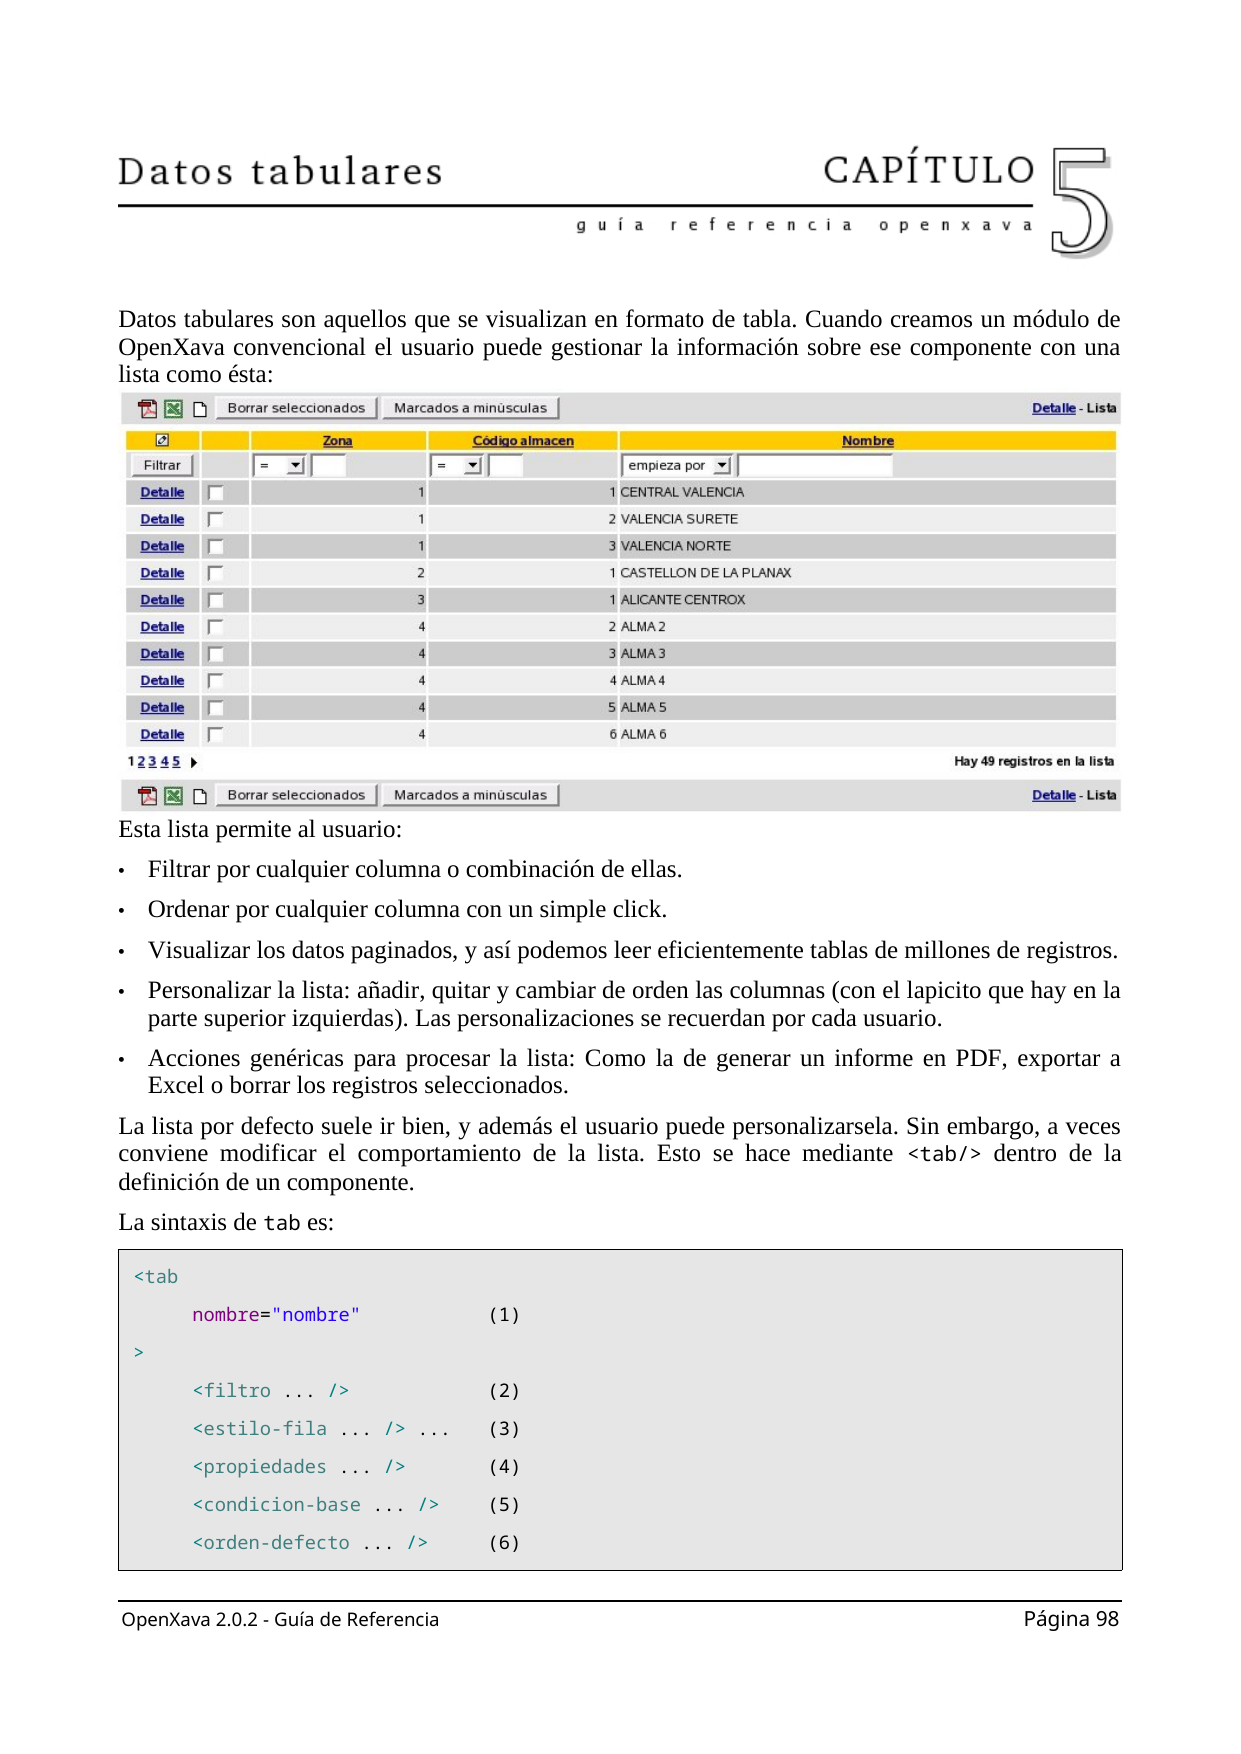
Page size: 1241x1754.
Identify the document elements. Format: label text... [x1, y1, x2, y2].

text La sintaxis de tab es: [118, 1208, 1122, 1236]
text <tab [119, 1250, 1122, 1287]
text nombre="nombre" (1) [119, 1287, 1122, 1325]
list Visualizar los datos paginados, y así podemos leer eficientemente tablas de millones de registros. [118, 936, 1122, 963]
text <propiedades ... /> (4) [119, 1439, 1122, 1477]
list Acciones genéricas para procesar la lista: Como la de generar un informe en PDF, exportar a Excel o borrar los registros seleccionados. [118, 1044, 1122, 1099]
text <filtro ... /> (2) [119, 1363, 1122, 1401]
list Personalizar la lista: añadir, quitar y cambiar de orden las columnas (con el lapicito que hay en la parte superior izquierdas). Las personalizaciones se recuerdan por cada usuario. [118, 976, 1122, 1031]
text <condicion-base ... /> (5) [119, 1477, 1122, 1515]
picture [118, 388, 1122, 816]
text La lista por defecto suele ir bien, y además el usuario puede personalizarsela. Sin embargo, a veces conviene modificar el comportamiento de la lista. Esto se hace mediante <tab/> dentro de la definición de un componente. [118, 1112, 1122, 1195]
text <orden-defecto ... /> (6) [119, 1515, 1122, 1570]
picture [118, 118, 1122, 288]
list Filtrar por cualquier columna o combinación de ellas. [118, 855, 1122, 883]
list Ordenar por cualquier columna con un simple click. [118, 896, 1122, 923]
text <estilo-fila ... /> ... (3) [119, 1401, 1122, 1439]
text > [119, 1325, 1122, 1363]
text Datos tabulares son aquellos que se visualizan en formato de tabla. Cuando creamos un módulo de OpenXava convencional el usuario puede gestionar la información sobre ese componente con una lista como ésta: [118, 305, 1122, 388]
subtitle Datos tabulares [118, 288, 1122, 293]
text Esta lista permite al usuario: [118, 816, 1122, 843]
